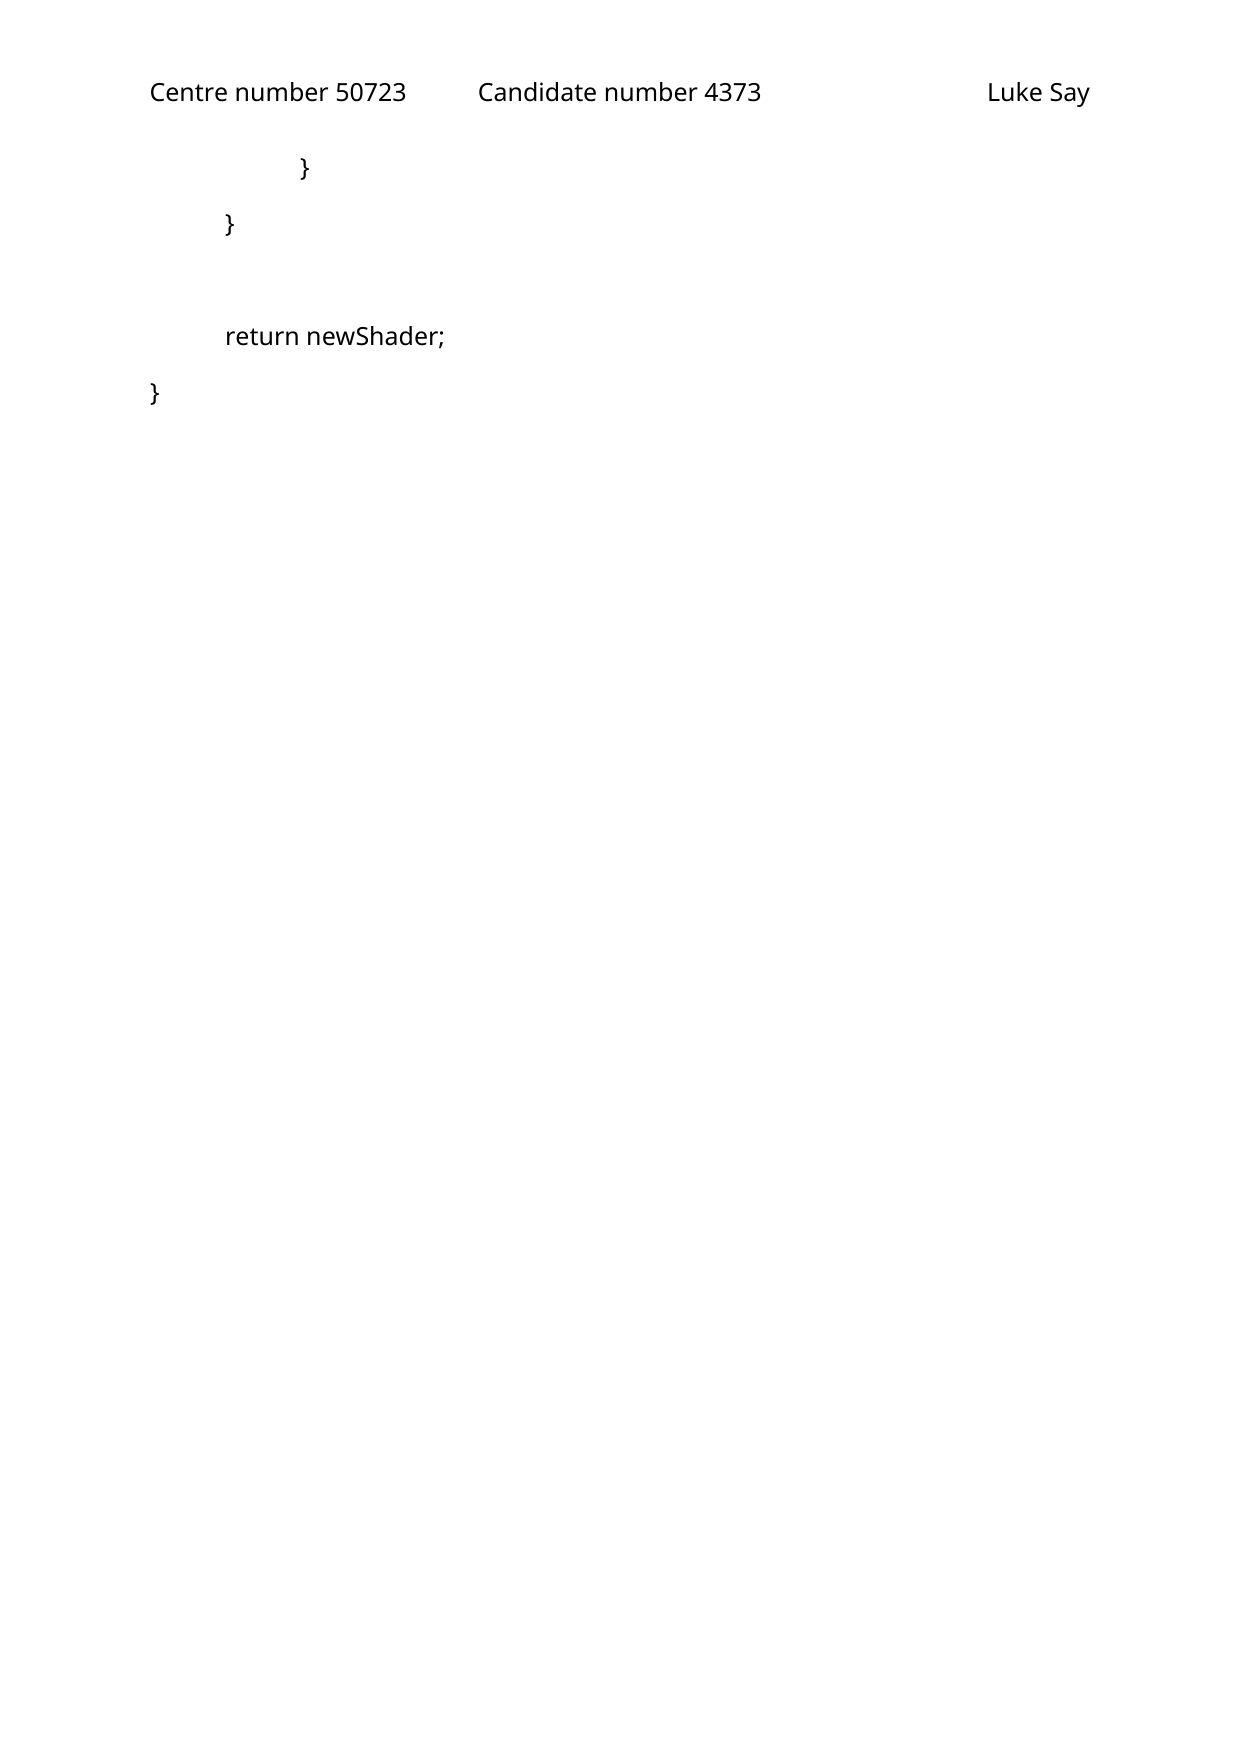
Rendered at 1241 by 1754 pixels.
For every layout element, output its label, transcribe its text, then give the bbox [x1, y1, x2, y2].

text } [150, 374, 1090, 409]
text return newShader; [150, 318, 1090, 352]
text } [150, 150, 1090, 184]
text } [150, 206, 1090, 240]
